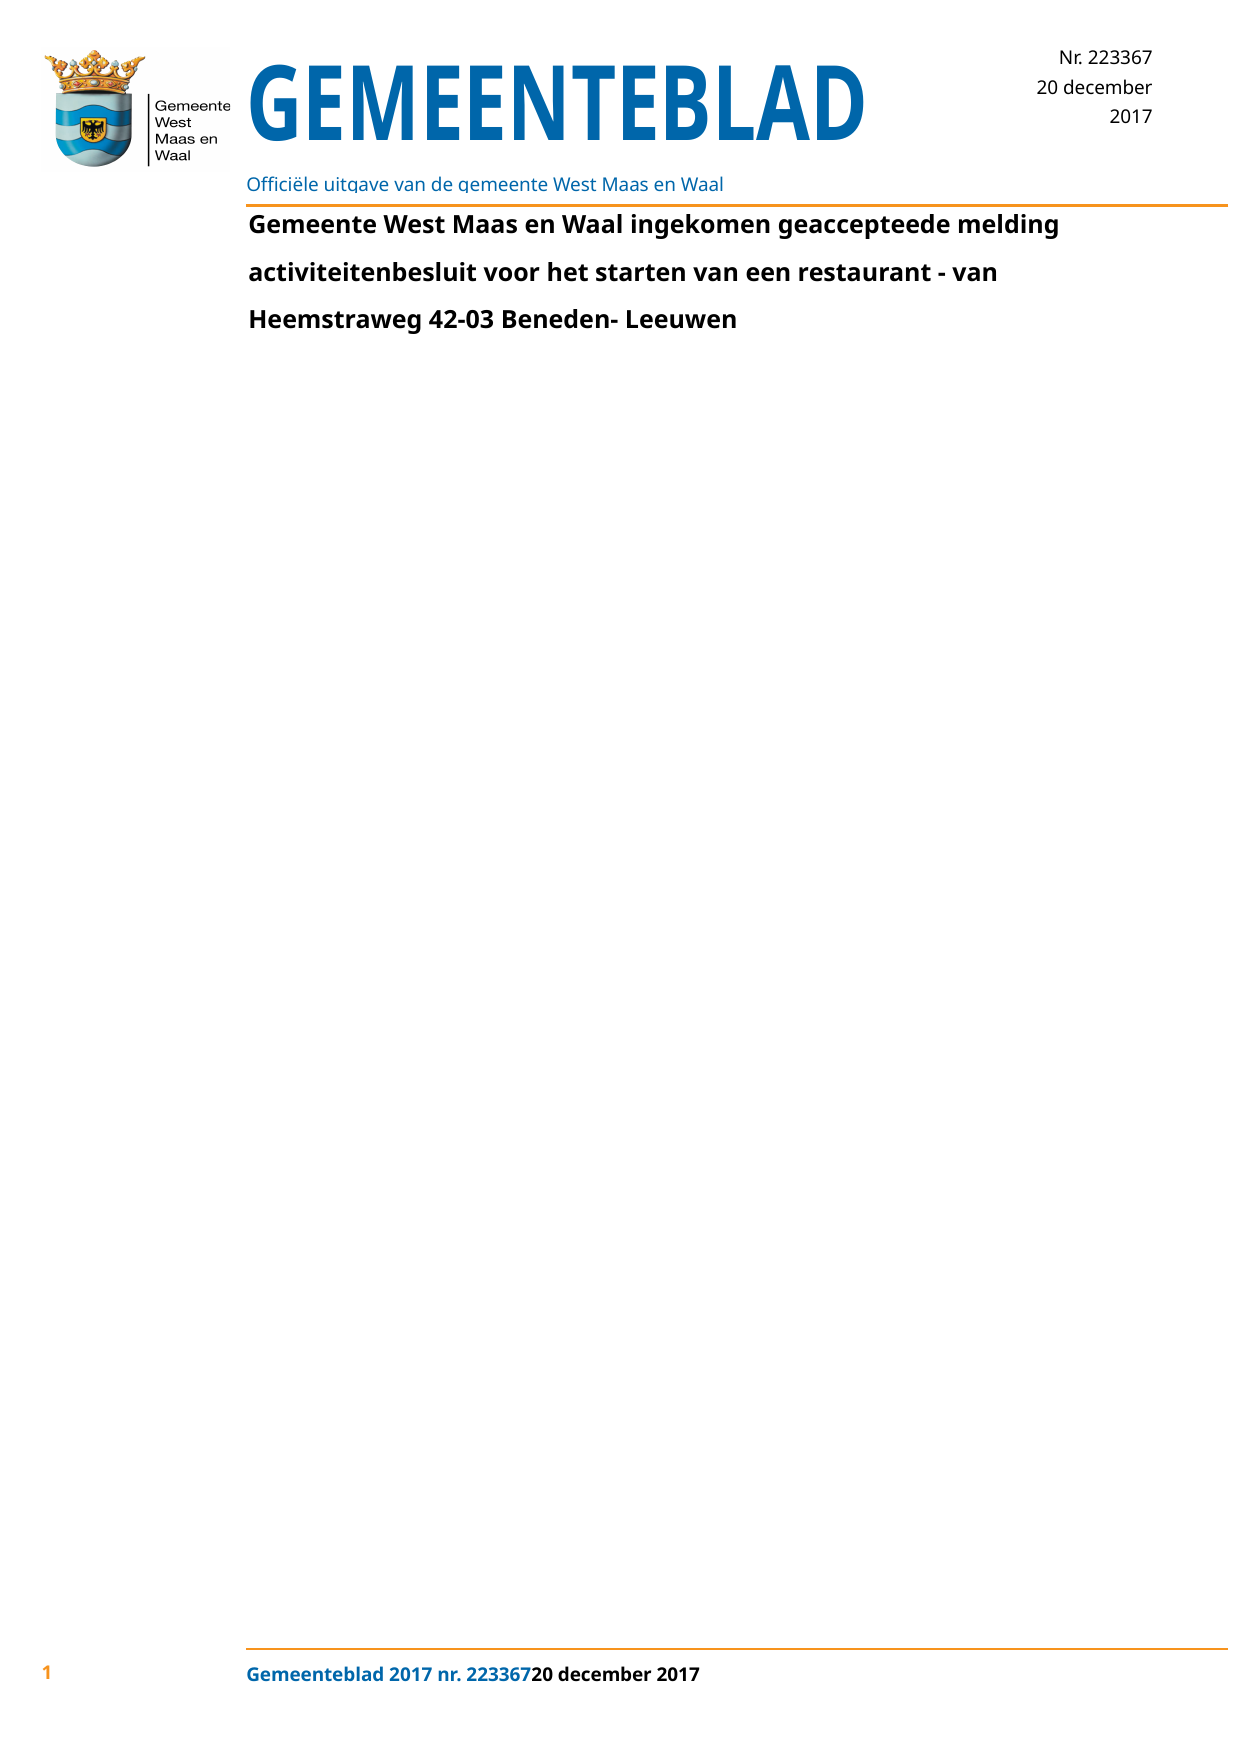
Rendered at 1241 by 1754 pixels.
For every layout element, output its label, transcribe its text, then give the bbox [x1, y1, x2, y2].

picture [41, 47, 231, 172]
text Gemeente West Maas en Waal ingekomen geaccepteede melding activiteitenbesluit voor het starten van een restaurant - van Heemstraweg 42-03 Beneden- Leeuwen [248, 207, 1152, 336]
